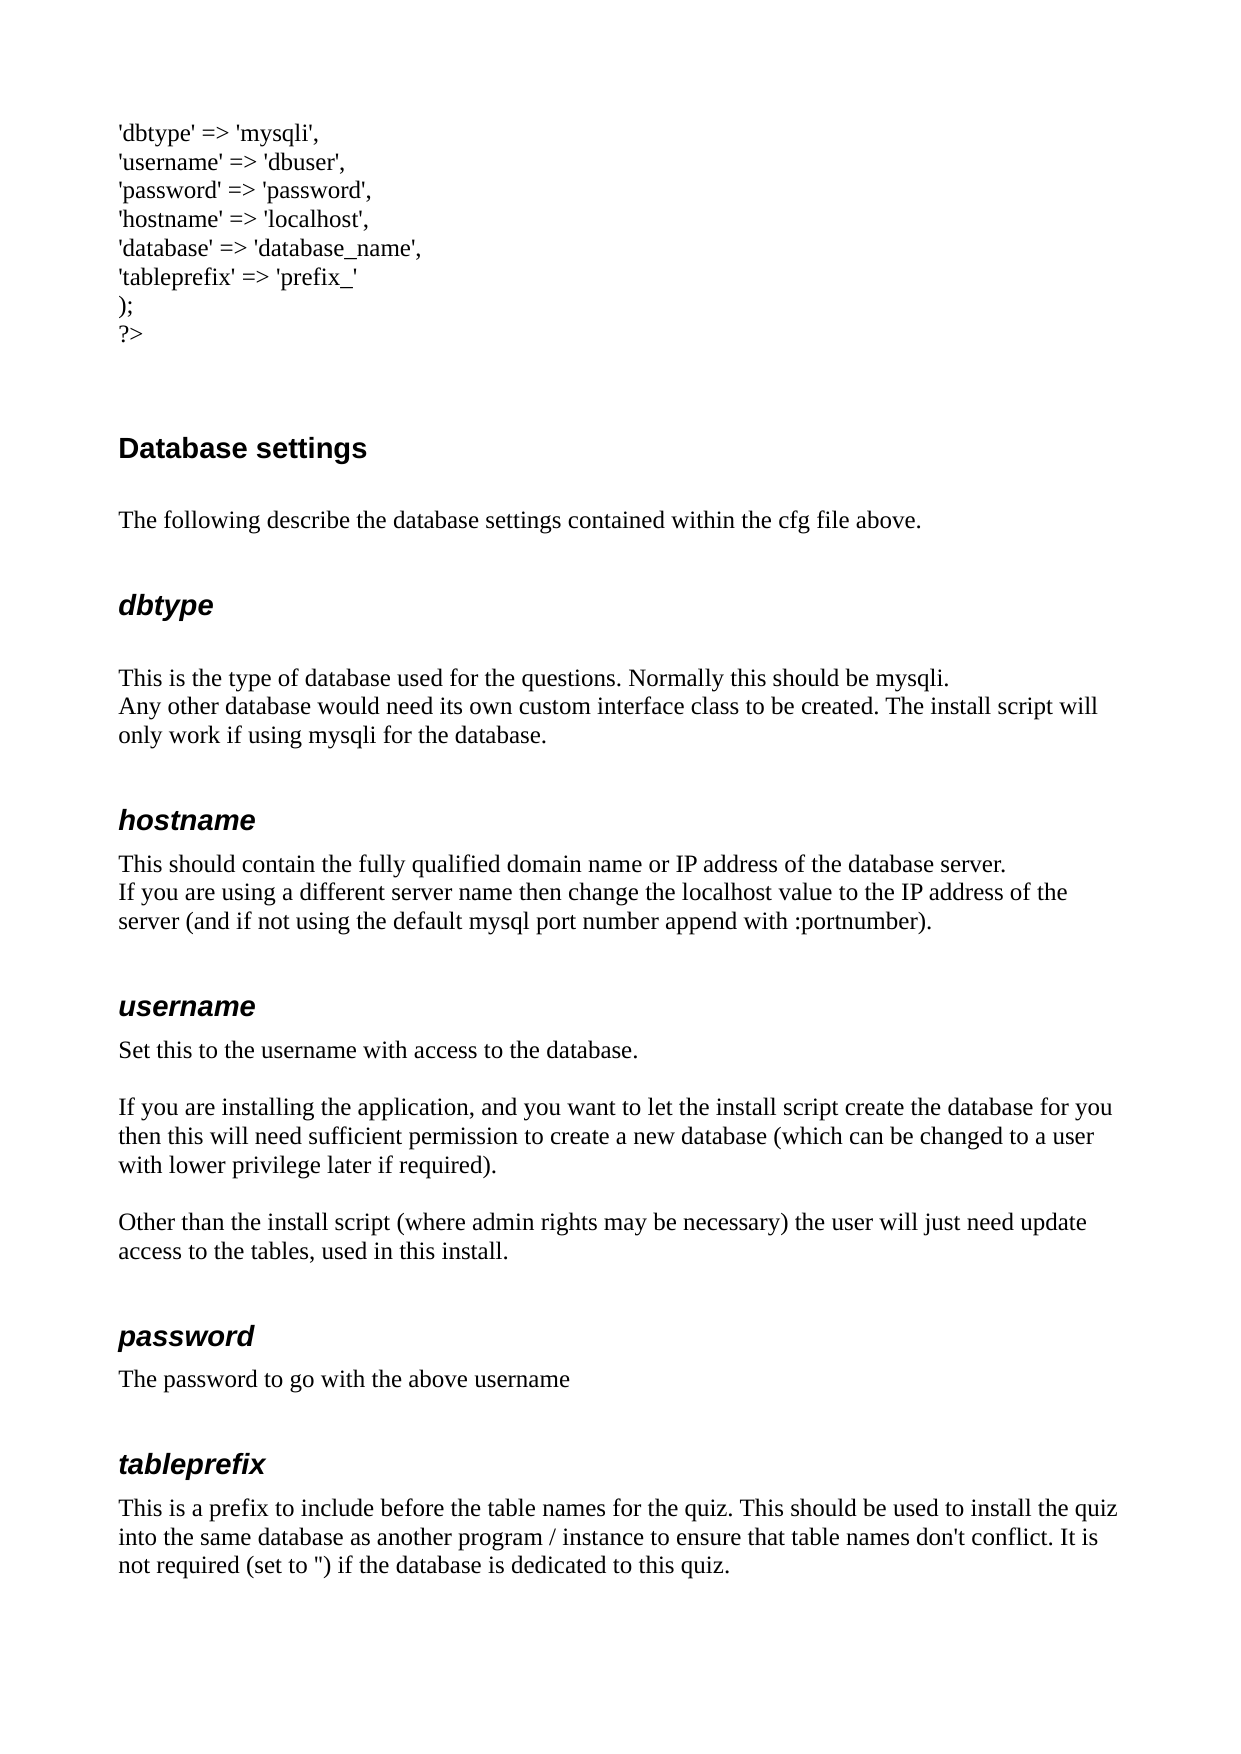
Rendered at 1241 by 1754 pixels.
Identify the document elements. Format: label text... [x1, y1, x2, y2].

text 'hostname' => 'localhost', [118, 204, 1122, 233]
text 'dbtype' => 'mysqli', [118, 118, 1122, 147]
text This is a prefix to include before the table names for the quiz. This should be used to install the quiz into the same database as another program / instance to ensure that table names don't conflict. It is not required (set to '') if the database is dedicated to this quiz. [118, 1493, 1122, 1579]
text If you are installing the application, and you want to let the install script create the database for you then this will need sufficient permission to create a new database (which can be changed to a user with lower privilege later if required). [118, 1092, 1122, 1178]
subtitle tableprefix [118, 1447, 1122, 1481]
text ); [118, 291, 1122, 319]
subtitle password [118, 1318, 1122, 1352]
text 'tableprefix' => 'prefix_' [118, 262, 1122, 291]
text The password to go with the above username [118, 1364, 1122, 1393]
text ?> [118, 319, 1122, 348]
text Other than the install script (where admin rights may be necessary) the user will just need update access to the tables, used in this install. [118, 1207, 1122, 1265]
text Set this to the username with access to the database. [118, 1035, 1122, 1063]
text 'database' => 'database_name', [118, 233, 1122, 262]
text If you are using a different server name then change the localhost value to the IP address of the server (and if not using the default mysql port number append with :portnumber). [118, 877, 1122, 935]
subtitle username [118, 989, 1122, 1022]
text The following describe the database settings contained within the cfg file above. [118, 505, 1122, 534]
text Any other database would need its own custom interface class to be created. The install script will only work if using mysqli for the database. [118, 691, 1122, 749]
text This is the type of database used for the questions. Normally this should be mysqli. [118, 663, 1122, 691]
text This should contain the fully qualified domain name or IP address of the database server. [118, 849, 1122, 877]
subtitle hostname [118, 803, 1122, 836]
subtitle dbtype [118, 588, 1122, 621]
subtitle Database settings [118, 431, 1122, 464]
text 'password' => 'password', [118, 176, 1122, 204]
text 'username' => 'dbuser', [118, 147, 1122, 176]
